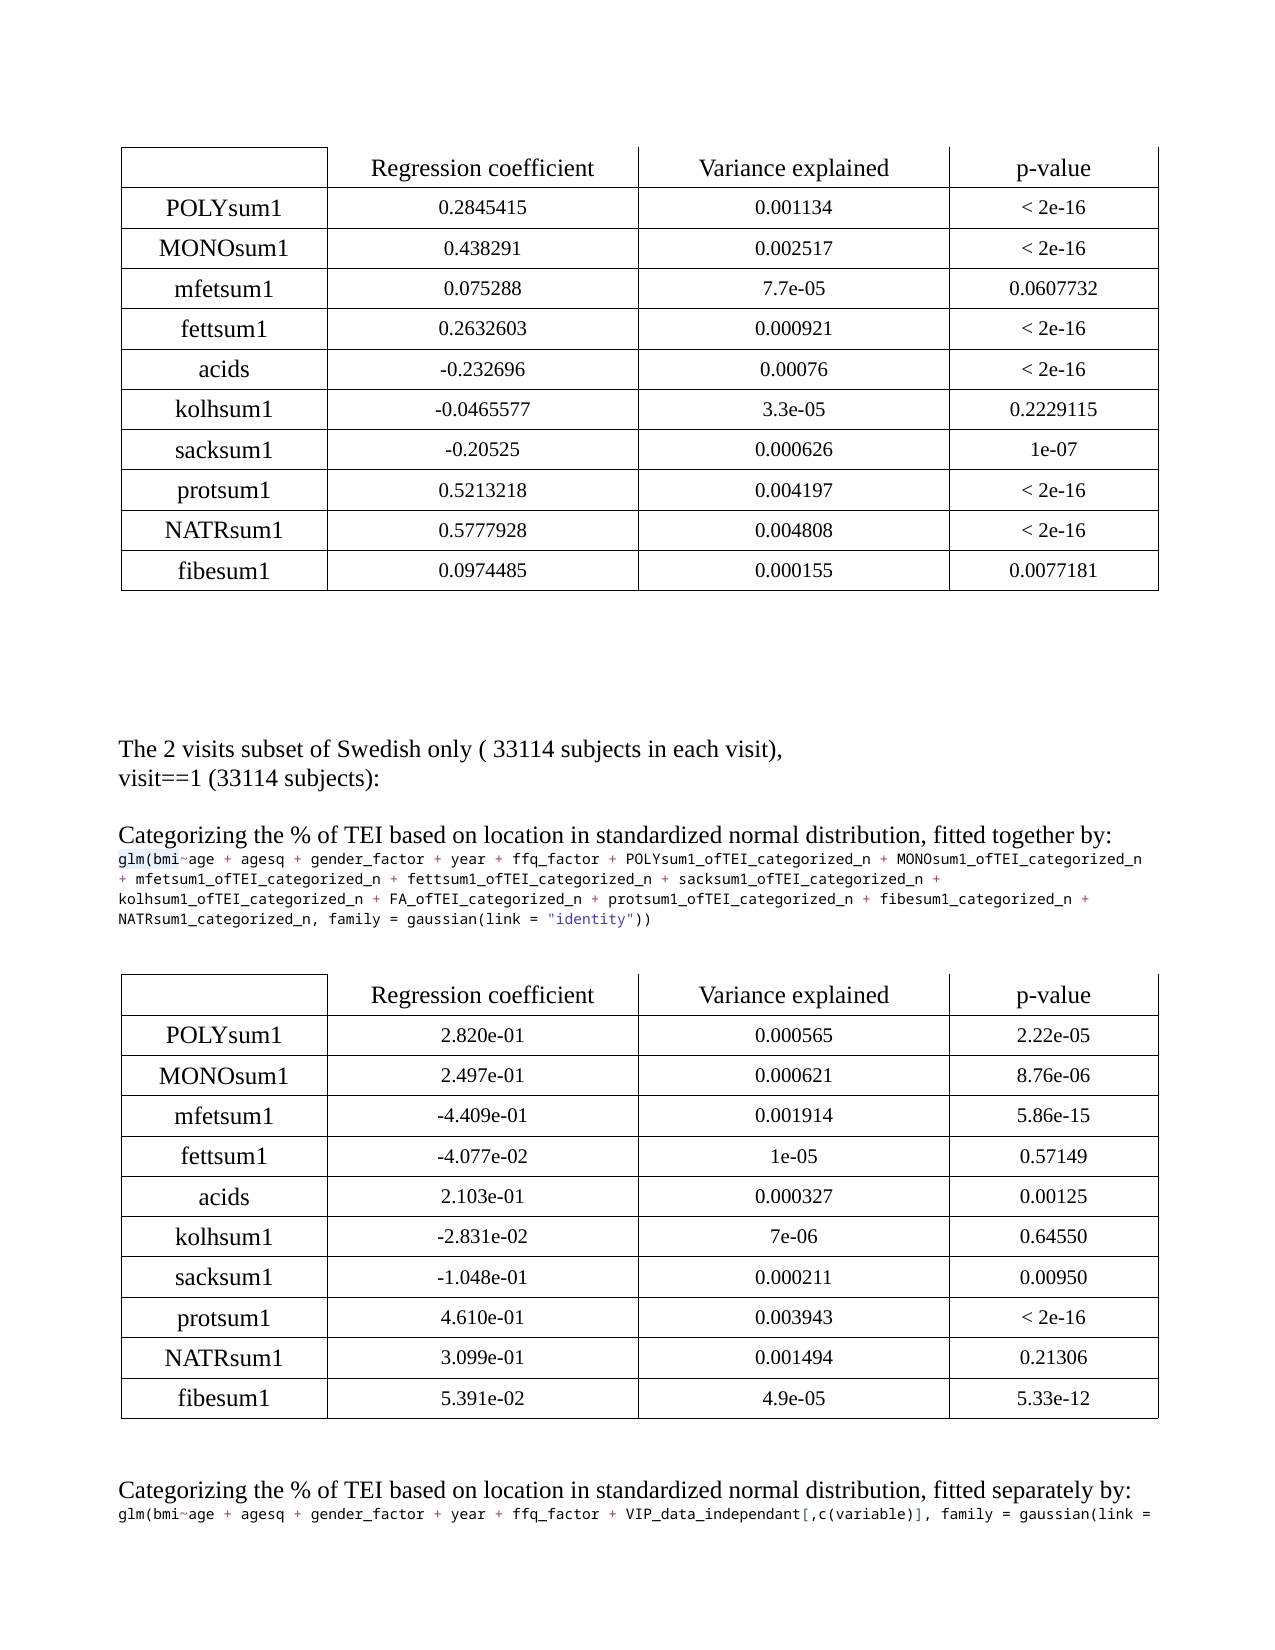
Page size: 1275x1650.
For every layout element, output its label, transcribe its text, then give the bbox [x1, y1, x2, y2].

table_cell 0.000626 [639, 430, 949, 469]
table_header [122, 975, 327, 1014]
table_header Variance explained [639, 974, 949, 1014]
table_cell 0.000921 [639, 309, 949, 348]
table_cell 0.000621 [639, 1056, 949, 1095]
table_cell 0.00076 [639, 350, 949, 389]
table_cell protsum1 [122, 1298, 327, 1337]
table_cell 0.000211 [639, 1257, 949, 1297]
table_cell 2.497e-01 [328, 1056, 638, 1095]
table_cell 0.001134 [639, 188, 949, 227]
table_header Regression coefficient [328, 974, 638, 1014]
table_cell 8.76e-06 [950, 1056, 1158, 1095]
table_cell 3.099e-01 [328, 1338, 638, 1377]
table_cell 0.0077181 [950, 551, 1158, 590]
table_cell 0.0607732 [950, 269, 1158, 308]
table_cell 0.2229115 [950, 390, 1158, 429]
table_cell MONOsum1 [122, 1056, 327, 1095]
table_cell 0.001494 [639, 1338, 949, 1377]
table_cell 0.001914 [639, 1096, 949, 1136]
table_cell fettsum1 [122, 1137, 327, 1176]
table_cell 2.103e-01 [328, 1177, 638, 1216]
table_cell 0.2632603 [328, 309, 638, 348]
table_cell acids [122, 350, 327, 389]
table_cell 0.21306 [950, 1338, 1158, 1377]
table_cell 0.002517 [639, 229, 949, 268]
table_header Variance explained [639, 147, 949, 187]
table_cell fibesum1 [122, 551, 327, 590]
table_cell 0.004197 [639, 470, 949, 510]
table_cell 5.391e-02 [328, 1379, 638, 1418]
table_cell -0.20525 [328, 430, 638, 469]
table_cell -0.0465577 [328, 390, 638, 429]
table_cell acids [122, 1177, 327, 1216]
table_cell 1e-07 [950, 430, 1158, 469]
table_cell 2.820e-01 [328, 1016, 638, 1055]
table_cell 0.004808 [639, 511, 949, 550]
table_cell 4.610e-01 [328, 1298, 638, 1337]
table_header [122, 148, 327, 187]
table_cell mfetsum1 [122, 1096, 327, 1136]
text visit==1 (33114 subjects): [118, 763, 1157, 792]
text Categorizing the % of TEI based on location in standardized normal distribution, fitted together by: glm(bmi~age + agesq + gender_factor + year + ffq_factor + POLYsum1_ofTEI_categorized_n + MONOsum1_ofTEI_categorized_n + mfetsum1_ofTEI_categorized_n + fettsum1_ofTEI_categorized_n + sacksum1_ofTEI_categorized_n + kolhsum1_ofTEI_categorized_n + FA_ofTEI_categorized_n + protsum1_ofTEI_categorized_n + fibesum1_categorized_n + NATRsum1_categorized_n, family = gaussian(link = "identity")) [118, 820, 1157, 929]
table_cell < 2e-16 [950, 188, 1158, 227]
table_header p-value [950, 147, 1158, 187]
table_cell NATRsum1 [122, 1338, 327, 1377]
table_cell 0.003943 [639, 1298, 949, 1337]
table_header Regression coefficient [328, 147, 638, 187]
table_cell 7.7e-05 [639, 269, 949, 308]
table_cell sacksum1 [122, 1257, 327, 1297]
table_cell 7e-06 [639, 1217, 949, 1256]
table_cell mfetsum1 [122, 269, 327, 308]
table_cell 0.000565 [639, 1016, 949, 1055]
table_cell sacksum1 [122, 430, 327, 469]
table_cell protsum1 [122, 470, 327, 510]
table_cell 0.075288 [328, 269, 638, 308]
table_cell kolhsum1 [122, 1217, 327, 1256]
table_cell fibesum1 [122, 1379, 327, 1418]
table_cell 0.438291 [328, 229, 638, 268]
table_cell fettsum1 [122, 309, 327, 348]
table_cell 0.64550 [950, 1217, 1158, 1256]
table_cell 3.3e-05 [639, 390, 949, 429]
table_cell 0.00125 [950, 1177, 1158, 1216]
table_cell 0.0974485 [328, 551, 638, 590]
table_cell < 2e-16 [950, 309, 1158, 348]
table_cell 5.86e-15 [950, 1096, 1158, 1136]
table_cell < 2e-16 [950, 350, 1158, 389]
table_cell < 2e-16 [950, 470, 1158, 510]
table_cell -4.077e-02 [328, 1137, 638, 1176]
table_cell -1.048e-01 [328, 1257, 638, 1297]
table_cell 0.5777928 [328, 511, 638, 550]
table_cell 0.00950 [950, 1257, 1158, 1297]
table_cell < 2e-16 [950, 1298, 1158, 1337]
table_cell -4.409e-01 [328, 1096, 638, 1136]
table_cell 0.57149 [950, 1137, 1158, 1176]
table_cell 5.33e-12 [950, 1379, 1158, 1418]
table_cell 4.9e-05 [639, 1379, 949, 1418]
table_cell kolhsum1 [122, 390, 327, 429]
table_cell MONOsum1 [122, 229, 327, 268]
table_cell -2.831e-02 [328, 1217, 638, 1256]
table_cell 0.000327 [639, 1177, 949, 1216]
table_cell 0.2845415 [328, 188, 638, 227]
table_cell 0.5213218 [328, 470, 638, 510]
table_cell 2.22e-05 [950, 1016, 1158, 1055]
table_cell < 2e-16 [950, 511, 1158, 550]
table_cell -0.232696 [328, 350, 638, 389]
text The 2 visits subset of Swedish only ( 33114 subjects in each visit), [118, 734, 1157, 763]
table_cell NATRsum1 [122, 511, 327, 550]
table_cell POLYsum1 [122, 1016, 327, 1055]
table_cell < 2e-16 [950, 229, 1158, 268]
table_cell 0.000155 [639, 551, 949, 590]
table_cell 1e-05 [639, 1137, 949, 1176]
text Categorizing the % of TEI based on location in standardized normal distribution, fitted separately by: glm(bmi~age + agesq + gender_factor + year + ffq_factor + VIP_data_independant[,c(variable)], family = gaussian(link = [118, 1475, 1157, 1524]
table_cell POLYsum1 [122, 188, 327, 227]
table_header p-value [950, 974, 1158, 1014]
